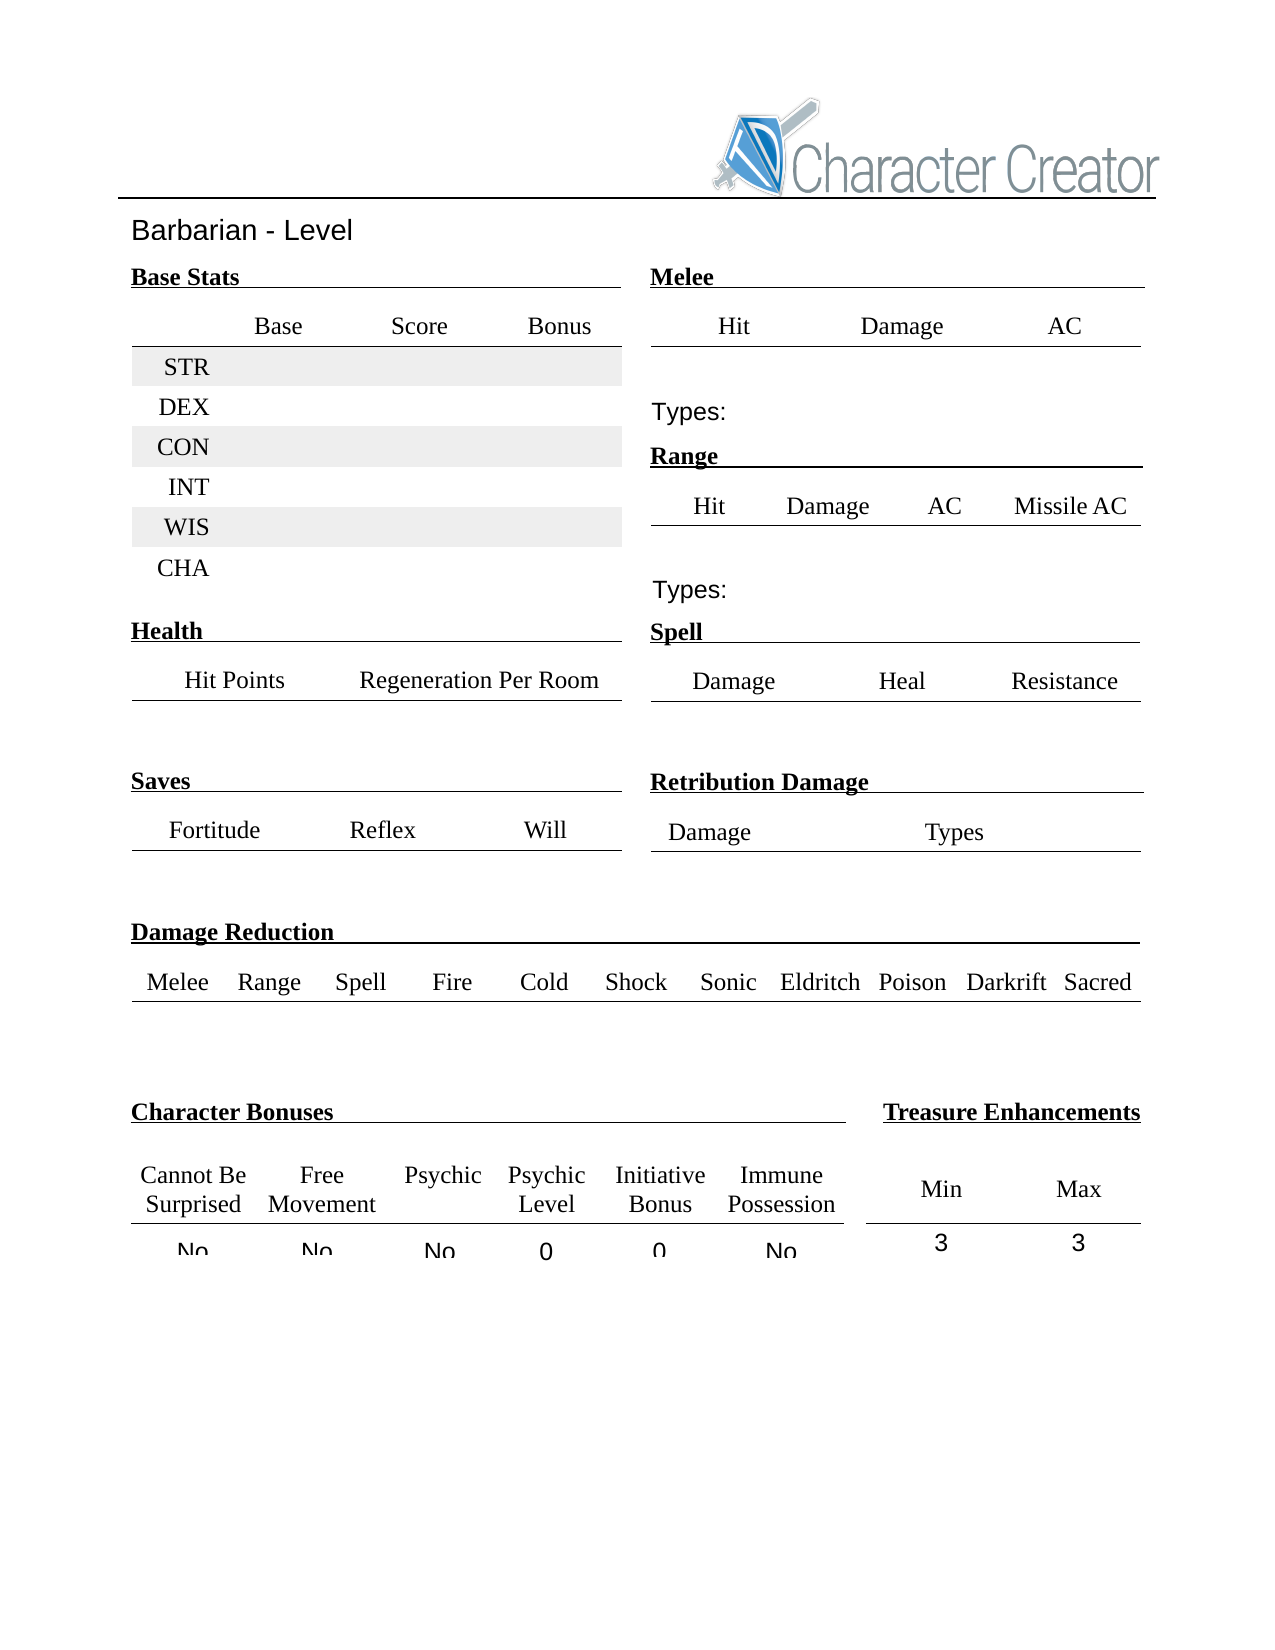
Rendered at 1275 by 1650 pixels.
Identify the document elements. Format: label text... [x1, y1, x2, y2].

table_header Hit [651, 306, 816, 346]
table_header Initiative Bonus [601, 1154, 719, 1223]
table_cell [215, 507, 341, 547]
table_cell [492, 1224, 601, 1271]
table_cell [682, 1002, 774, 1039]
table_cell [651, 852, 768, 888]
table_cell [1000, 526, 1141, 567]
table_header Resistance [988, 661, 1141, 701]
text Melee [637, 262, 1157, 291]
table_cell [1055, 1002, 1141, 1039]
table_header Shock [590, 961, 682, 1001]
table_header Melee [132, 961, 223, 1001]
table_header Fire [406, 961, 498, 1001]
table_cell [497, 507, 622, 547]
table_cell [132, 1002, 223, 1039]
table_cell CON [132, 426, 215, 467]
table_cell [816, 702, 988, 738]
table_header Score [341, 306, 497, 346]
table_header AC [988, 306, 1141, 346]
table_header Max [1017, 1154, 1141, 1222]
table_cell [497, 547, 622, 587]
table_cell [774, 1002, 866, 1039]
table_cell [297, 851, 469, 887]
table_cell [341, 547, 497, 587]
table_header Cannot Be Surprised [131, 1154, 256, 1223]
table_cell [215, 386, 341, 426]
table_cell [988, 347, 1141, 384]
table_cell STR [132, 347, 215, 386]
table_cell [497, 347, 622, 386]
table_cell [215, 426, 341, 467]
picture [709, 97, 1160, 201]
text Character Bonuses [118, 1097, 862, 1126]
table_cell [256, 1224, 388, 1271]
table_header Darkrift [959, 961, 1054, 1001]
table_header Heal [816, 661, 988, 701]
table_cell [651, 347, 816, 384]
table_header Min [866, 1154, 1017, 1222]
table_header Psychic Level [492, 1154, 601, 1223]
table_cell [866, 1002, 958, 1039]
table_cell [341, 507, 497, 547]
text Spell [637, 617, 1157, 646]
table_header Will [469, 810, 622, 850]
table_cell [767, 526, 889, 567]
table_cell [215, 547, 341, 587]
table_cell [131, 1224, 256, 1271]
table_header Psychic [388, 1154, 492, 1223]
table_header Free Movement [256, 1154, 388, 1223]
table_header Fortitude [132, 810, 297, 850]
table_cell [132, 851, 297, 887]
table_cell [341, 347, 497, 386]
table_cell INT [132, 467, 215, 507]
table_header Damage [651, 661, 816, 701]
text Health [118, 616, 637, 645]
table_header Regeneration Per Room [337, 660, 622, 700]
table_cell [601, 1224, 719, 1271]
table_cell DEX [132, 386, 215, 426]
table_header Damage [767, 485, 889, 525]
table_cell [816, 347, 988, 384]
table_header Hit Points [132, 660, 337, 700]
table_header Sonic [682, 961, 774, 1001]
table_cell [132, 701, 337, 737]
table_header [132, 306, 215, 346]
table_cell [497, 386, 622, 426]
table_header Missile AC [1000, 485, 1141, 525]
table_cell CHA [132, 547, 215, 587]
text Retribution Damage [637, 767, 1157, 796]
table_cell [215, 347, 341, 386]
table_cell [768, 852, 1141, 888]
table_header AC [889, 485, 1000, 525]
table_cell [341, 426, 497, 467]
table_header Damage [651, 811, 768, 851]
text Base Stats [118, 262, 637, 291]
table_header Eldritch [774, 961, 866, 1001]
table_header Spell [315, 961, 406, 1001]
table_cell [988, 702, 1141, 738]
text Range [637, 441, 1157, 470]
table_cell [866, 1224, 1017, 1269]
text Damage Reduction [118, 917, 1157, 946]
table_cell [1017, 1224, 1141, 1269]
table_cell [651, 702, 816, 738]
table_header Damage [816, 306, 988, 346]
table_cell [406, 1002, 498, 1039]
table_cell [889, 526, 1000, 567]
table_cell [719, 1224, 844, 1271]
table_header Sacred [1055, 961, 1141, 1001]
text Treasure Enhancements [864, 1097, 1157, 1126]
table_header Bonus [497, 306, 622, 346]
table_cell [469, 851, 622, 887]
table_cell [341, 386, 497, 426]
table_header Types [768, 811, 1141, 851]
text Saves [118, 766, 637, 795]
table_cell [337, 701, 622, 737]
table_cell [215, 467, 341, 507]
table_cell [498, 1002, 590, 1039]
table_header Cold [498, 961, 590, 1001]
table_cell [590, 1002, 682, 1039]
table_cell [223, 1002, 315, 1039]
table_cell [497, 467, 622, 507]
table_cell WIS [132, 507, 215, 547]
table_header Range [223, 961, 315, 1001]
table_header Base [215, 306, 341, 346]
table_cell [651, 526, 767, 567]
table_header Reflex [297, 810, 469, 850]
table_cell [959, 1002, 1054, 1039]
table_header Immune Possession [719, 1154, 844, 1223]
table_cell [388, 1224, 492, 1271]
table_cell [341, 467, 497, 507]
table_header Poison [866, 961, 958, 1001]
table_header Hit [651, 485, 767, 525]
table_cell [497, 426, 622, 467]
table_cell [315, 1002, 406, 1039]
